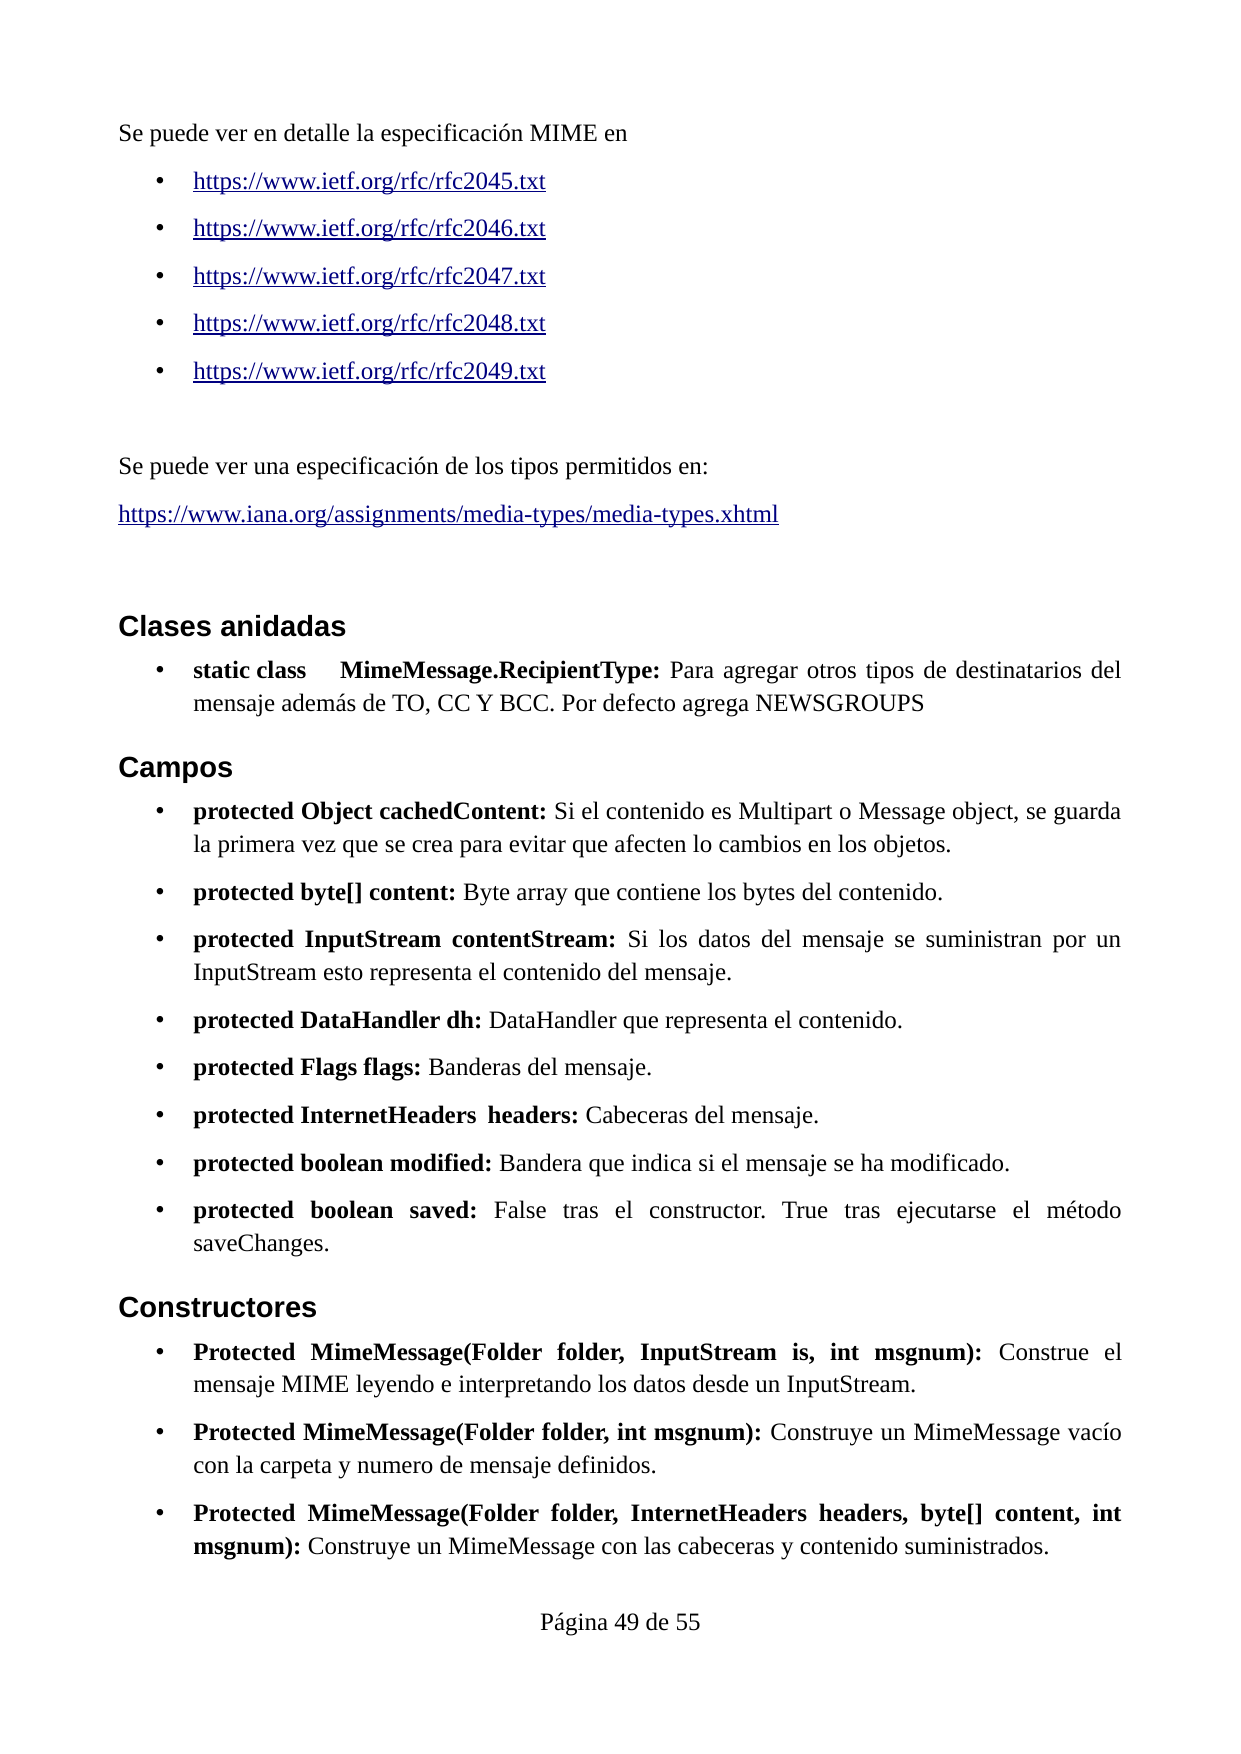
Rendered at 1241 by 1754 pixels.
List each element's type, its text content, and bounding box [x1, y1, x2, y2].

list https://www.ietf.org/rfc/rfc2046.txt [156, 213, 1122, 242]
text Se puede ver una especificación de los tipos permitidos en: [118, 451, 1122, 480]
subtitle Clases anidadas [118, 609, 1122, 642]
list https://www.ietf.org/rfc/rfc2047.txt [156, 261, 1122, 290]
list https://www.ietf.org/rfc/rfc2045.txt [156, 166, 1122, 194]
list https://www.ietf.org/rfc/rfc2048.txt [156, 308, 1122, 337]
subtitle Campos [118, 750, 1122, 783]
list protected boolean modified: Bandera que indica si el mensaje se ha modificado. [156, 1148, 1122, 1176]
list protected InternetHeaders headers: Cabeceras del mensaje. [156, 1100, 1122, 1129]
list https://www.ietf.org/rfc/rfc2049.txt [156, 356, 1122, 385]
list Protected MimeMessage(Folder folder, InternetHeaders headers, byte[] content, int msgnum): Construye un MimeMessage con las cabeceras y contenido suministrados. [156, 1498, 1122, 1559]
list static class MimeMessage.RecipientType: Para agregar otros tipos de destinatarios del mensaje además de TO, CC Y BCC. Por defecto agrega NEWSGROUPS [156, 655, 1122, 717]
text https://www.iana.org/assignments/media-types/media-types.xhtml [118, 499, 1122, 528]
list protected Object cachedContent: Si el contenido es Multipart o Message object, se guarda la primera vez que se crea para evitar que afecten lo cambios en los objetos. [156, 796, 1122, 858]
list protected Flags flags: Banderas del mensaje. [156, 1052, 1122, 1081]
text Se puede ver en detalle la especificación MIME en [118, 118, 1122, 147]
list protected byte[] content: Byte array que contiene los bytes del contenido. [156, 877, 1122, 905]
list protected DataHandler dh: DataHandler que representa el contenido. [156, 1005, 1122, 1034]
subtitle Constructores [118, 1291, 1122, 1324]
list protected InputStream contentStream: Si los datos del mensaje se suministran por un InputStream esto representa el contenido del mensaje. [156, 924, 1122, 986]
list Protected MimeMessage(Folder folder, int msgnum): Construye un MimeMessage vacío con la carpeta y numero de mensaje definidos. [156, 1417, 1122, 1479]
list Protected MimeMessage(Folder folder, InputStream is, int msgnum): Construe el mensaje MIME leyendo e interpretando los datos desde un InputStream. [156, 1337, 1122, 1398]
list protected boolean saved: False tras el constructor. True tras ejecutarse el método saveChanges. [156, 1195, 1122, 1257]
